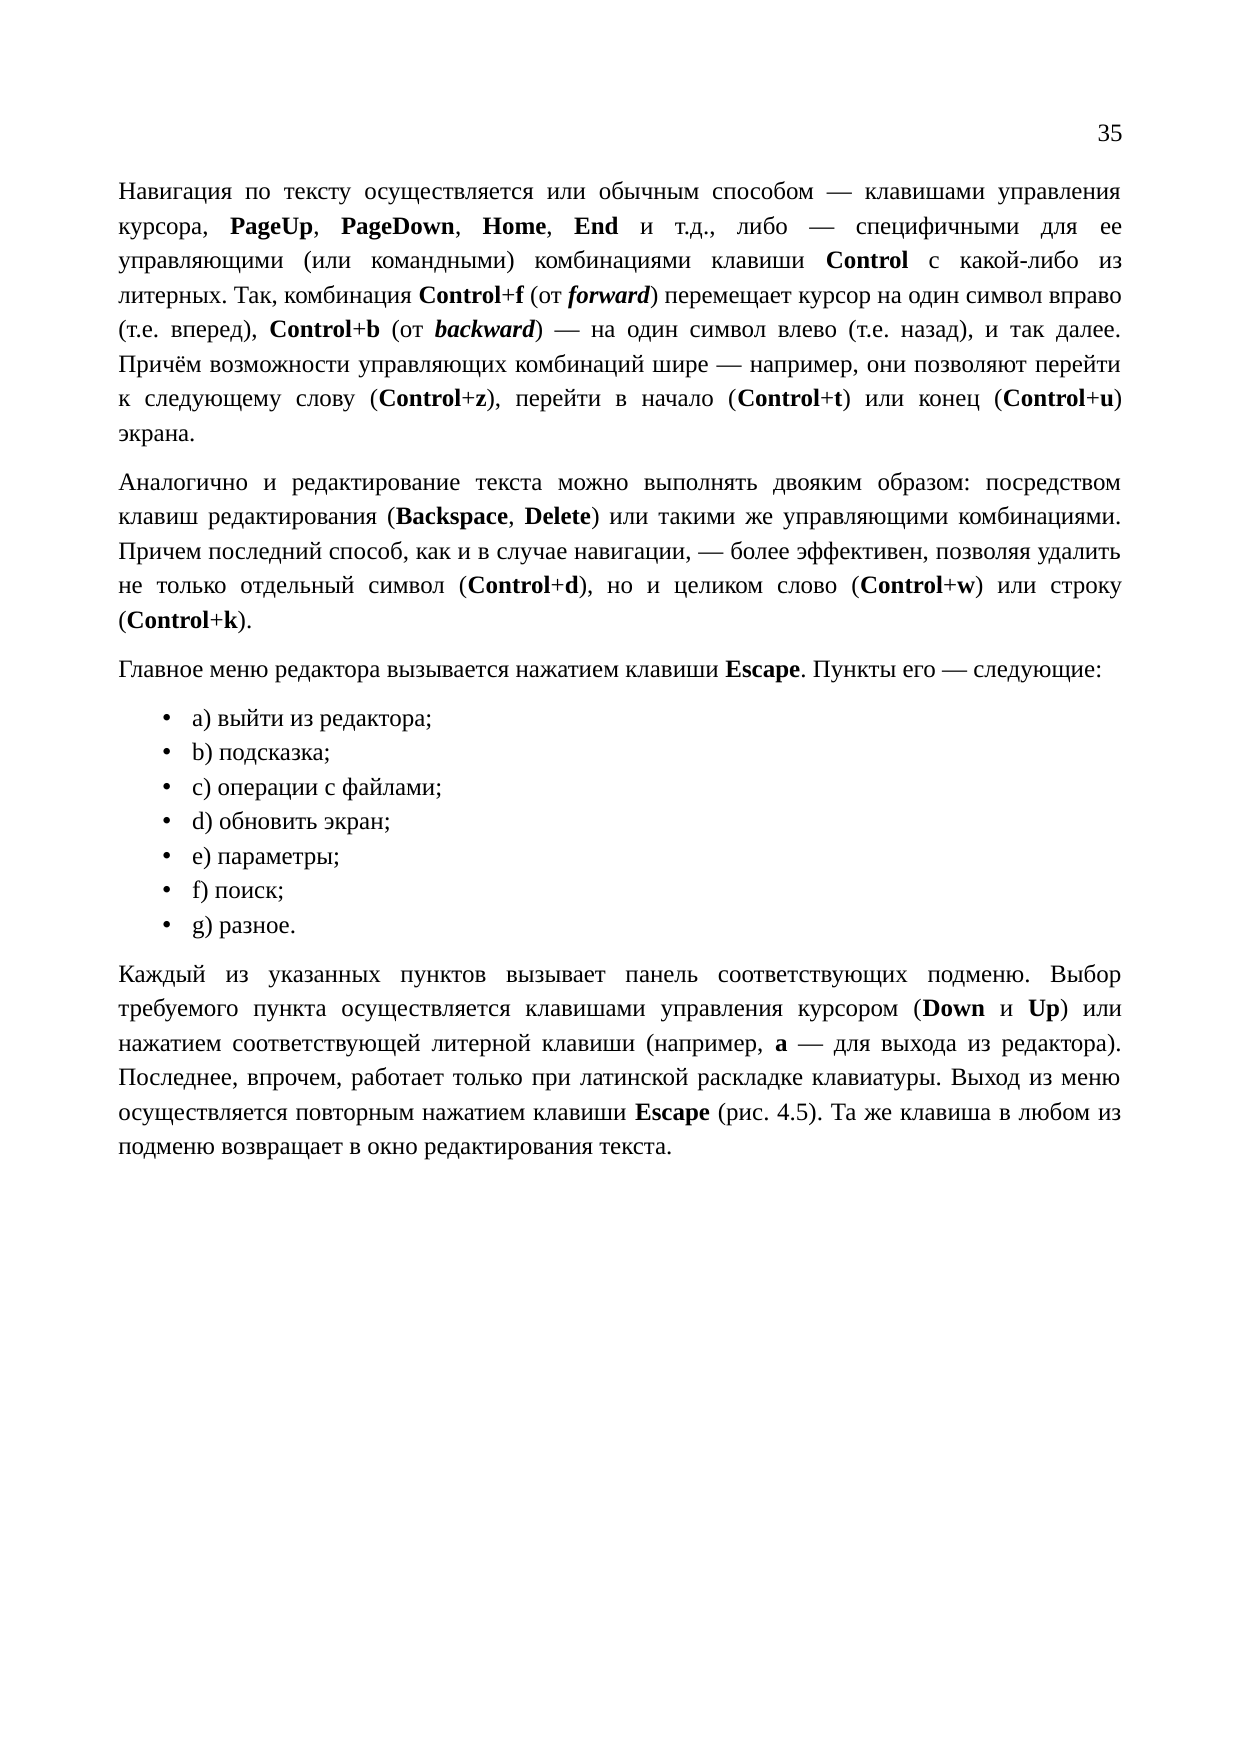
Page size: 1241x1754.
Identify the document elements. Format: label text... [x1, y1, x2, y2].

list d) обновить экран; [162, 806, 1122, 835]
text Навигация по тексту осуществляется или обычным способом — клавишами управления курсора, PageUp, PageDown, Home, End и т.д., либо — специфичными для ee управляющими (или командными) комбинациями клавиши Control с какой-либо из литерных. Так, комбинация Control+f (от forward) перемещает курсор на один символ вправо (т.е. вперед), Control+b (от backward) — на один символ влево (т.е. назад), и так далее. Причём возможности управляющих комбинаций шире — например, они позволяют перейти к следующему слову (Control+z), перейти в начало (Control+t) или конец (Control+u) экрана. [118, 176, 1122, 446]
list g) разное. [162, 910, 1122, 938]
text Аналогично и редактирование текста можно выполнять двояким образом: посредством клавиш редактирования (Backspace, Delete) или такими же управляющими комбинациями. Причем последний способ, как и в случае навигации, — более эффективен, позволяя удалить не только отдельный символ (Control+d), но и целиком слово (Control+w) или строку (Control+k). [118, 467, 1122, 633]
text Каждый из указанных пунктов вызывает панель соответствующих подменю. Выбор требуемого пункта осуществляется клавишами управления курсором (Down и Up) или нажатием соответствующей литерной клавиши (например, a — для выхода из редактора). Последнее, впрочем, работает только при латинской раскладке клавиатуры. Выход из меню осуществляется повторным нажатием клавиши Escape (рис. 4.5). Та же клавиша в любом из подменю возвращает в окно редактирования текста. [118, 959, 1122, 1160]
list f) поиск; [162, 875, 1122, 904]
list a) выйти из редактора; [162, 703, 1122, 732]
list c) операции с файлами; [162, 772, 1122, 801]
text Главное меню редактора вызывается нажатием клавиши Escape. Пункты его — следующие: [118, 654, 1122, 682]
list e) параметры; [162, 841, 1122, 869]
list b) подсказка; [162, 737, 1122, 766]
